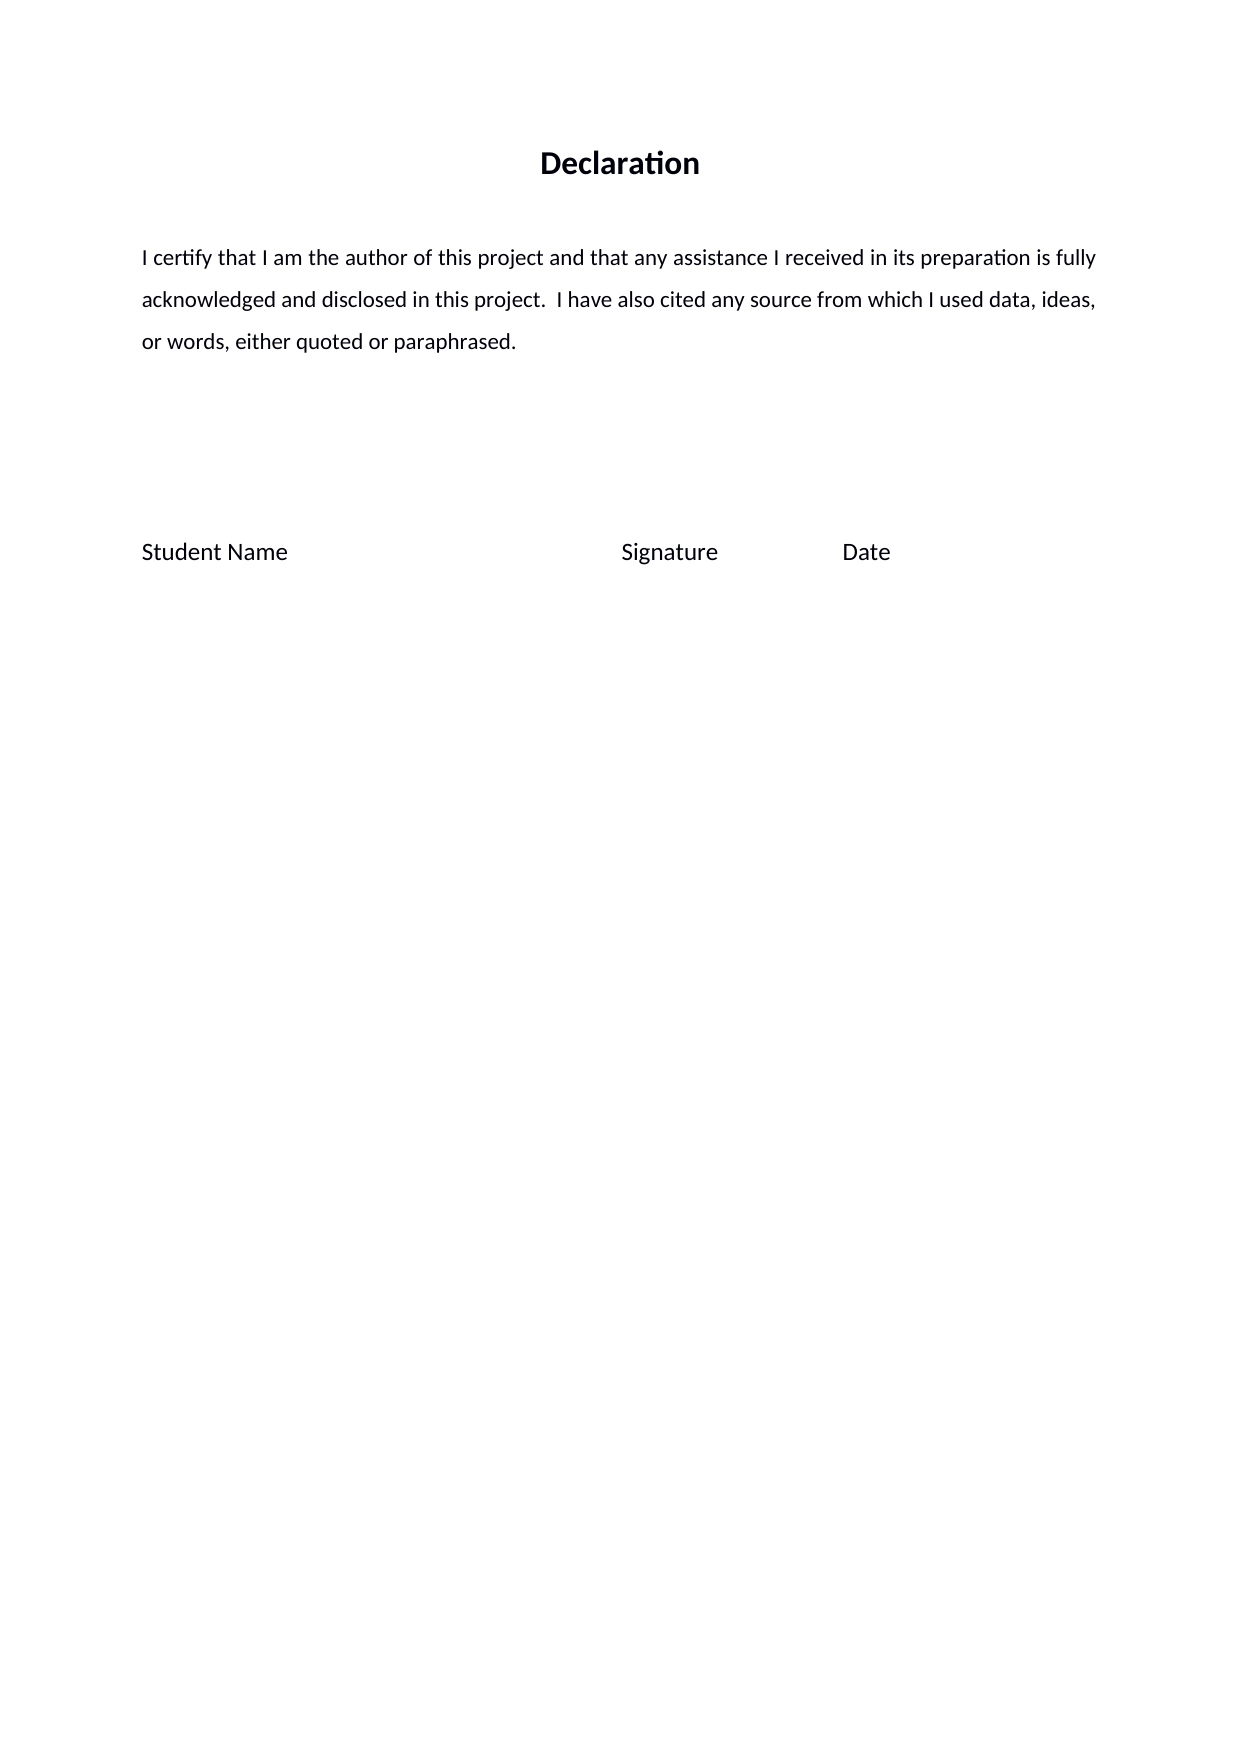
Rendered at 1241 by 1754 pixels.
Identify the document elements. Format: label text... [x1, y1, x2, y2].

text Student Name Signature Date [142, 537, 1098, 567]
text I certify that I am the author of this project and that any assistance I received in its preparation is fully acknowledged and disclosed in this project. I have also cited any source from which I used data, ideas, or words, either quoted or paraphrased. [142, 243, 1098, 355]
subtitle Declaration [142, 142, 1098, 182]
